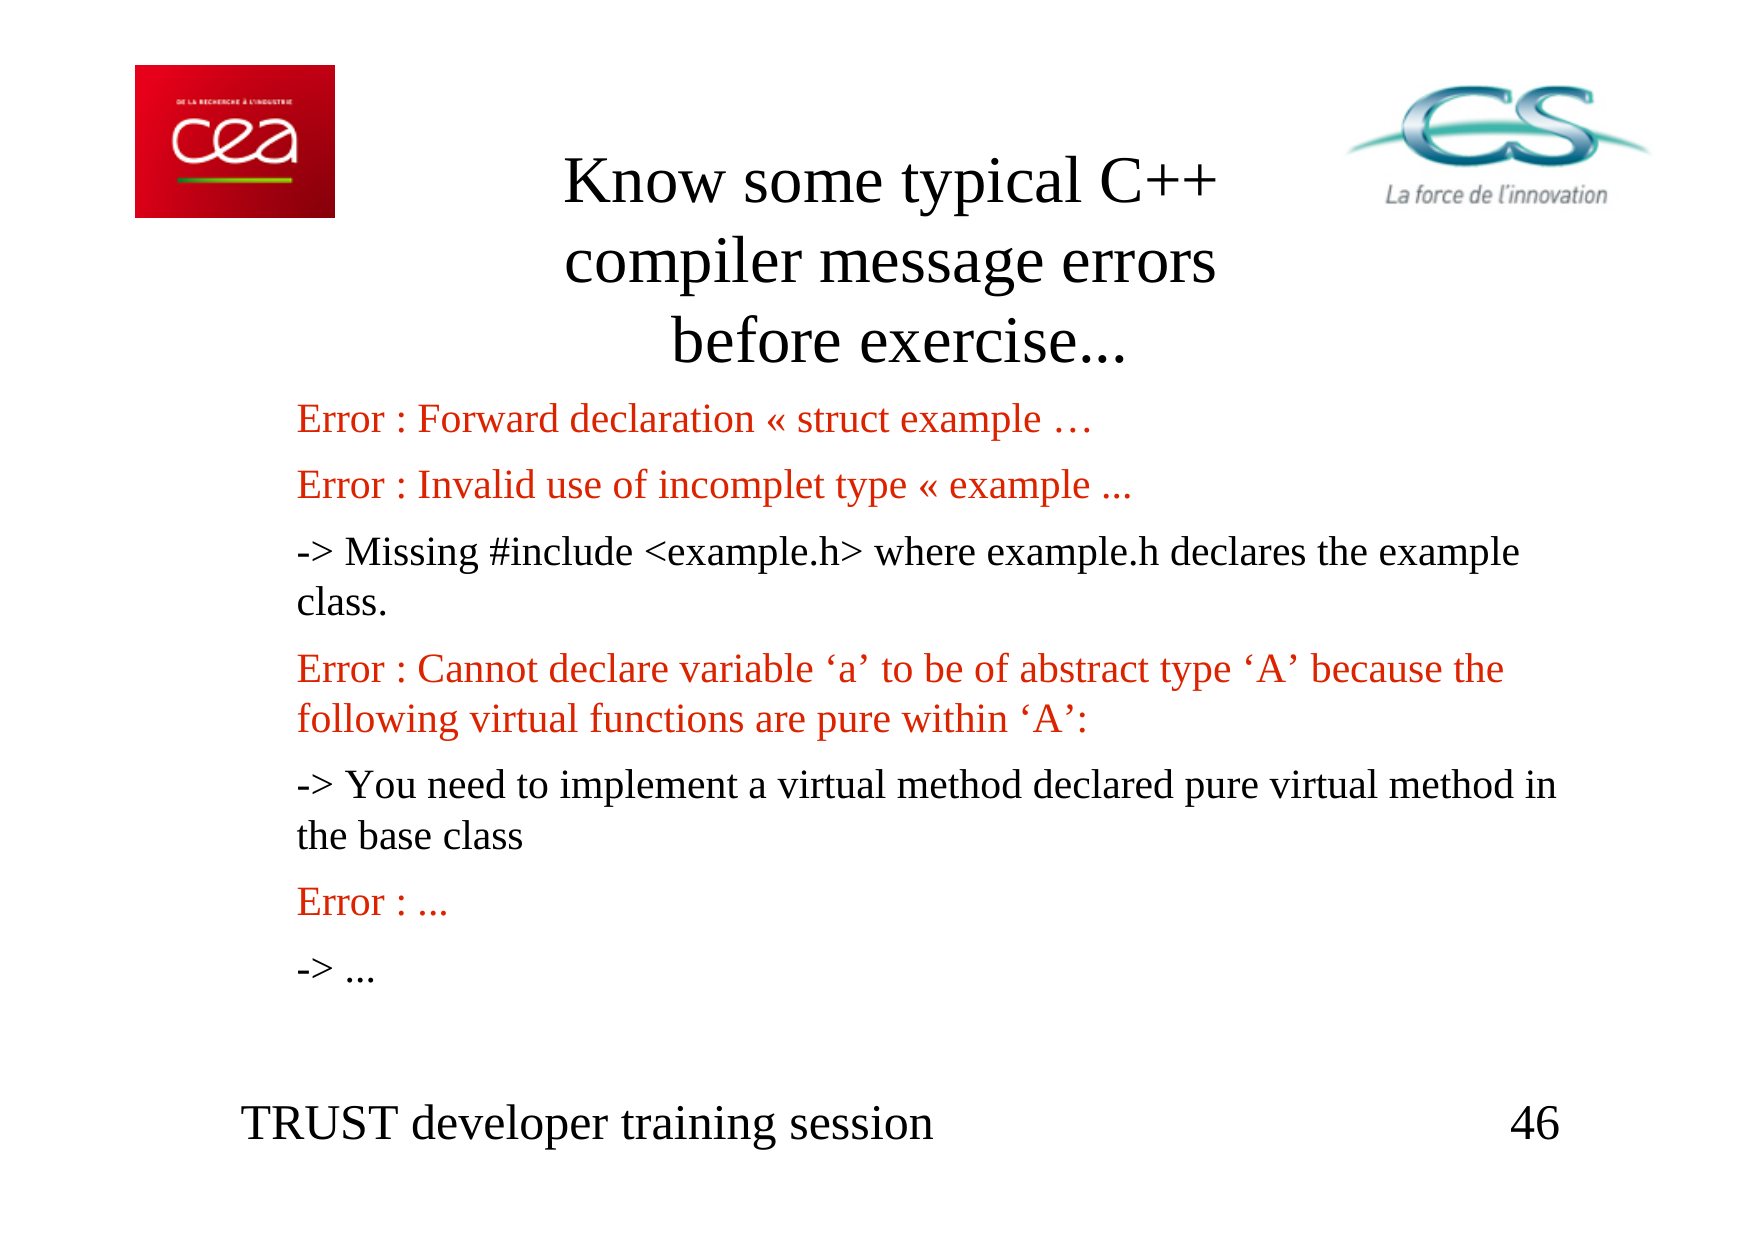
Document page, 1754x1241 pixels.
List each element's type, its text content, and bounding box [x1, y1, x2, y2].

list Error : Forward declaration « struct example … Error : Invalid use of incomplet type « example ... -> Missing #include <example.h> where example.h declares the example class. Error : Cannot declare variable ‘a’ to be of abstract type ‘A’ because the following virtual functions are pure within ‘A’: -> You need to implement a virtual method declared pure virtual method in the base class Error : ... -> ... [225, 382, 1576, 1035]
picture [135, 65, 335, 218]
picture [1340, 73, 1662, 218]
title Know some typical C++ compiler message errors before exercise... [225, 127, 1576, 382]
